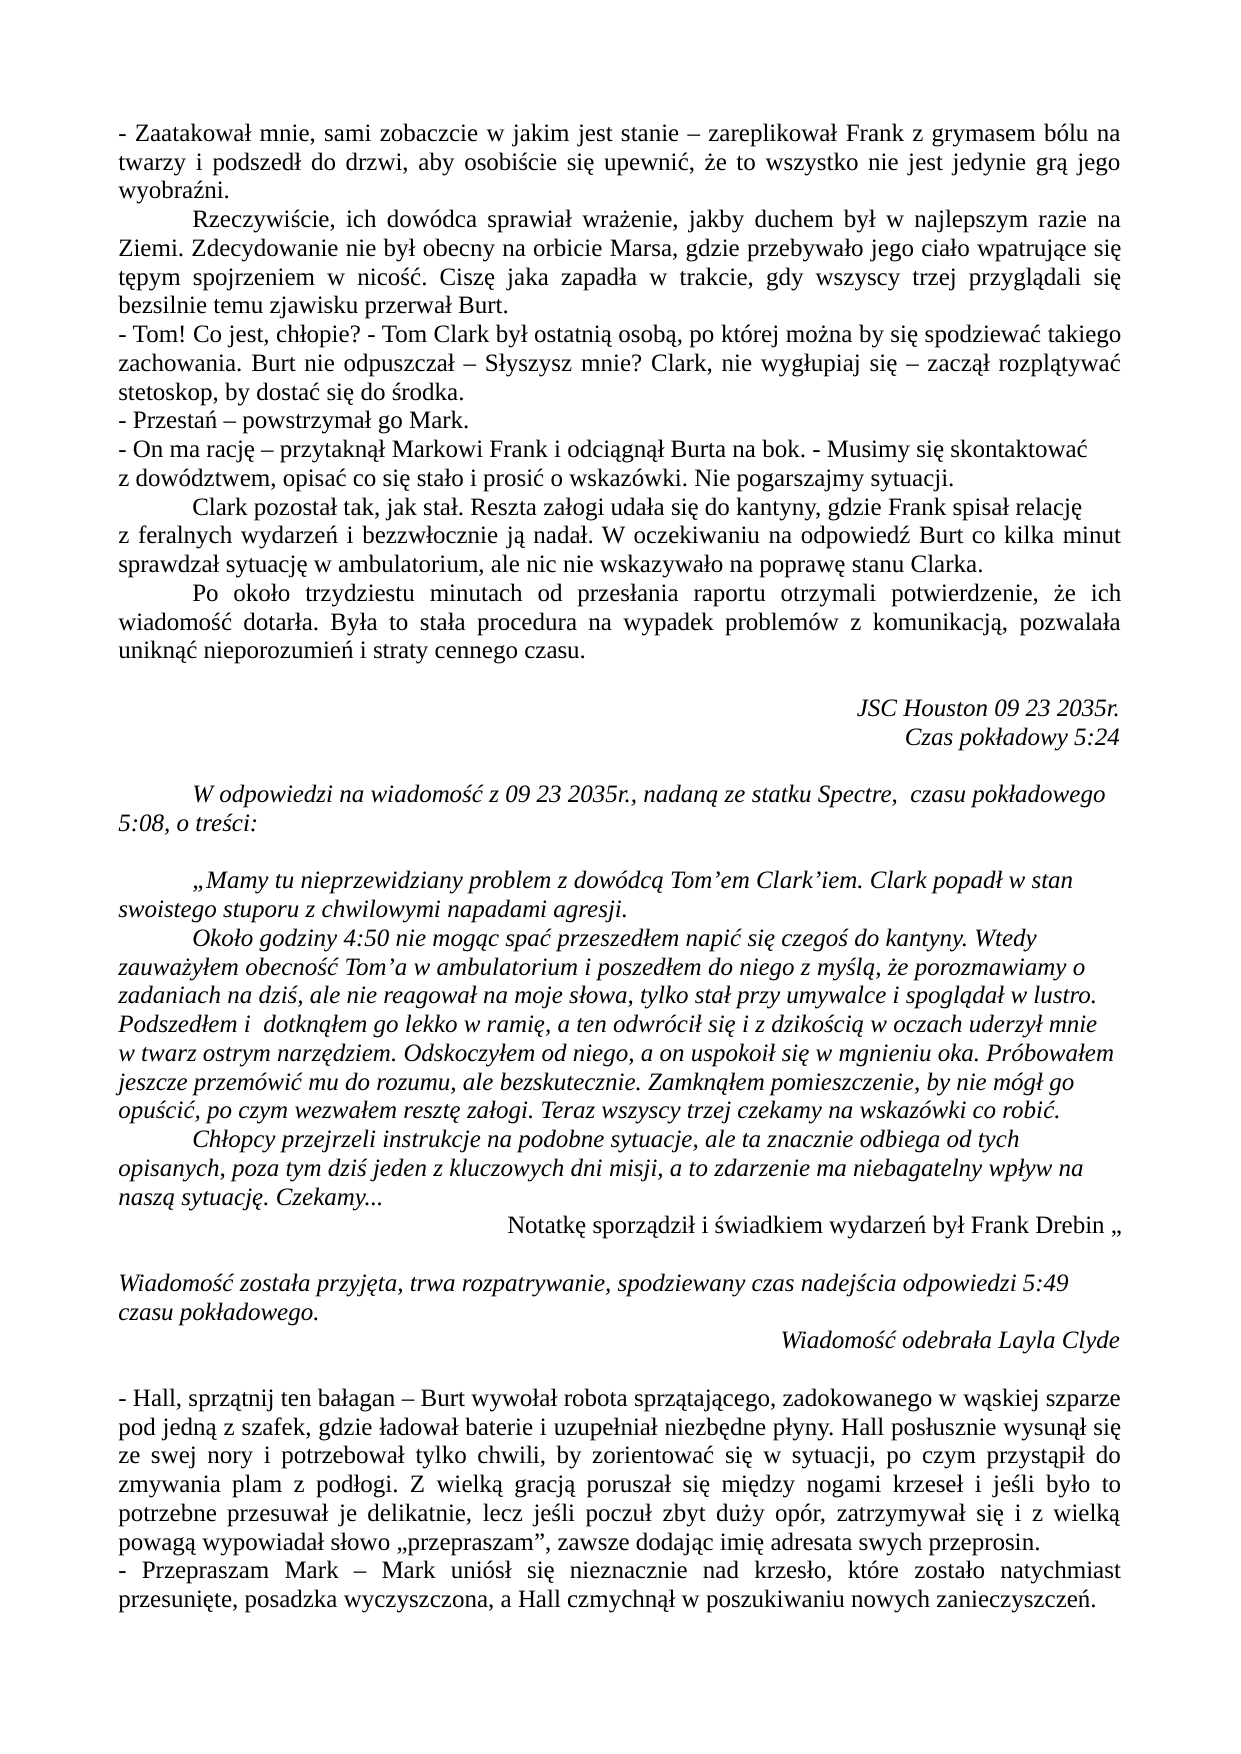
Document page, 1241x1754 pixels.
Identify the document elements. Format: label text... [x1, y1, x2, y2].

text Rzeczywiście, ich dowódca sprawiał wrażenie, jakby duchem był w najlepszym razie na Ziemi. Zdecydowanie nie był obecny na orbicie Marsa, gdzie przebywało jego ciało wpatrujące się tępym spojrzeniem w nicość. Ciszę jaka zapadła w trakcie, gdy wszyscy trzej przyglądali się bezsilnie temu zjawisku przerwał Burt. [118, 204, 1122, 319]
text Czas pokładowy 5:24 [118, 722, 1122, 751]
text - Zaatakował mnie, sami zobaczcie w jakim jest stanie – zareplikował Frank z grymasem bólu na twarzy i podszedł do drzwi, aby osobiście się upewnić, że to wszystko nie jest jedynie grą jego wyobraźni. [118, 118, 1122, 204]
text Wiadomość została przyjęta, trwa rozpatrywanie, spodziewany czas nadejścia odpowiedzi 5:49 czasu pokładowego. [118, 1268, 1122, 1326]
text Chłopcy przejrzeli instrukcje na podobne sytuacje, ale ta znacznie odbiega od tych opisanych, poza tym dziś jeden z kluczowych dni misji, a to zdarzenie ma niebagatelny wpływ na naszą sytuację. Czekamy... [118, 1124, 1122, 1211]
text W odpowiedzi na wiadomość z 09 23 2035r., nadaną ze statku Spectre, czasu pokładowego 5:08, o treści: [118, 779, 1122, 837]
text Clark pozostał tak, jak stał. Reszta załogi udała się do kantyny, gdzie Frank spisał relację [118, 492, 1122, 521]
text Wiadomość odebrała Layla Clyde [118, 1326, 1122, 1354]
text z dowództwem, opisać co się stało i prosić o wskazówki. Nie pogarszajmy sytuacji. [118, 463, 1122, 492]
text „Mamy tu nieprzewidziany problem z dowódcą Tom’em Clark’iem. Clark popadł w stan swoistego stuporu z chwilowymi napadami agresji. [118, 866, 1122, 923]
text JSC Houston 09 23 2035r. [118, 693, 1122, 722]
text Około godziny 4:50 nie mogąc spać przeszedłem napić się czegoś do kantyny. Wtedy zauważyłem obecność Tom’a w ambulatorium i poszedłem do niego z myślą, że porozmawiamy o zadaniach na dziś, ale nie reagował na moje słowa, tylko stał przy umywalce i spoglądał w lustro. Podszedłem i dotknąłem go lekko w ramię, a ten odwrócił się i z dzikością w oczach uderzył mnie w twarz ostrym narzędziem. Odskoczyłem od niego, a on uspokoił się w mgnieniu oka. Próbowałem jeszcze przemówić mu do rozumu, ale bezskutecznie. Zamknąłem pomieszczenie, by nie mógł go opuścić, po czym wezwałem resztę załogi. Teraz wszyscy trzej czekamy na wskazówki co robić. [118, 923, 1122, 1124]
text Po około trzydziestu minutach od przesłania raportu otrzymali potwierdzenie, że ich wiadomość dotarła. Była to stała procedura na wypadek problemów z komunikacją, pozwalała uniknąć nieporozumień i straty cennego czasu. [118, 578, 1122, 664]
text Notatkę sporządził i świadkiem wydarzeń był Frank Drebin „ [118, 1211, 1122, 1239]
text - On ma rację – przytaknął Markowi Frank i odciągnął Burta na bok. - Musimy się skontaktować [118, 434, 1122, 463]
text z feralnych wydarzeń i bezzwłocznie ją nadał. W oczekiwaniu na odpowiedź Burt co kilka minut sprawdzał sytuację w ambulatorium, ale nic nie wskazywało na poprawę stanu Clarka. [118, 521, 1122, 578]
text - Przepraszam Mark – Mark uniósł się nieznacznie nad krzesło, które zostało natychmiast przesunięte, posadzka wyczyszczona, a Hall czmychnął w poszukiwaniu nowych zanieczyszczeń. [118, 1556, 1122, 1613]
text - Tom! Co jest, chłopie? - Tom Clark był ostatnią osobą, po której można by się spodziewać takiego zachowania. Burt nie odpuszczał – Słyszysz mnie? Clark, nie wygłupiaj się – zaczął rozplątywać stetoskop, by dostać się do środka. [118, 319, 1122, 406]
text - Hall, sprzątnij ten bałagan – Burt wywołał robota sprzątającego, zadokowanego w wąskiej szparze pod jedną z szafek, gdzie ładował baterie i uzupełniał niezbędne płyny. Hall posłusznie wysunął się ze swej nory i potrzebował tylko chwili, by zorientować się w sytuacji, po czym przystąpił do zmywania plam z podłogi. Z wielką gracją poruszał się między nogami krzeseł i jeśli było to potrzebne przesuwał je delikatnie, lecz jeśli poczuł zbyt duży opór, zatrzymywał się i z wielką powagą wypowiadał słowo „przepraszam”, zawsze dodając imię adresata swych przeprosin. [118, 1383, 1122, 1556]
text - Przestań – powstrzymał go Mark. [118, 406, 1122, 434]
